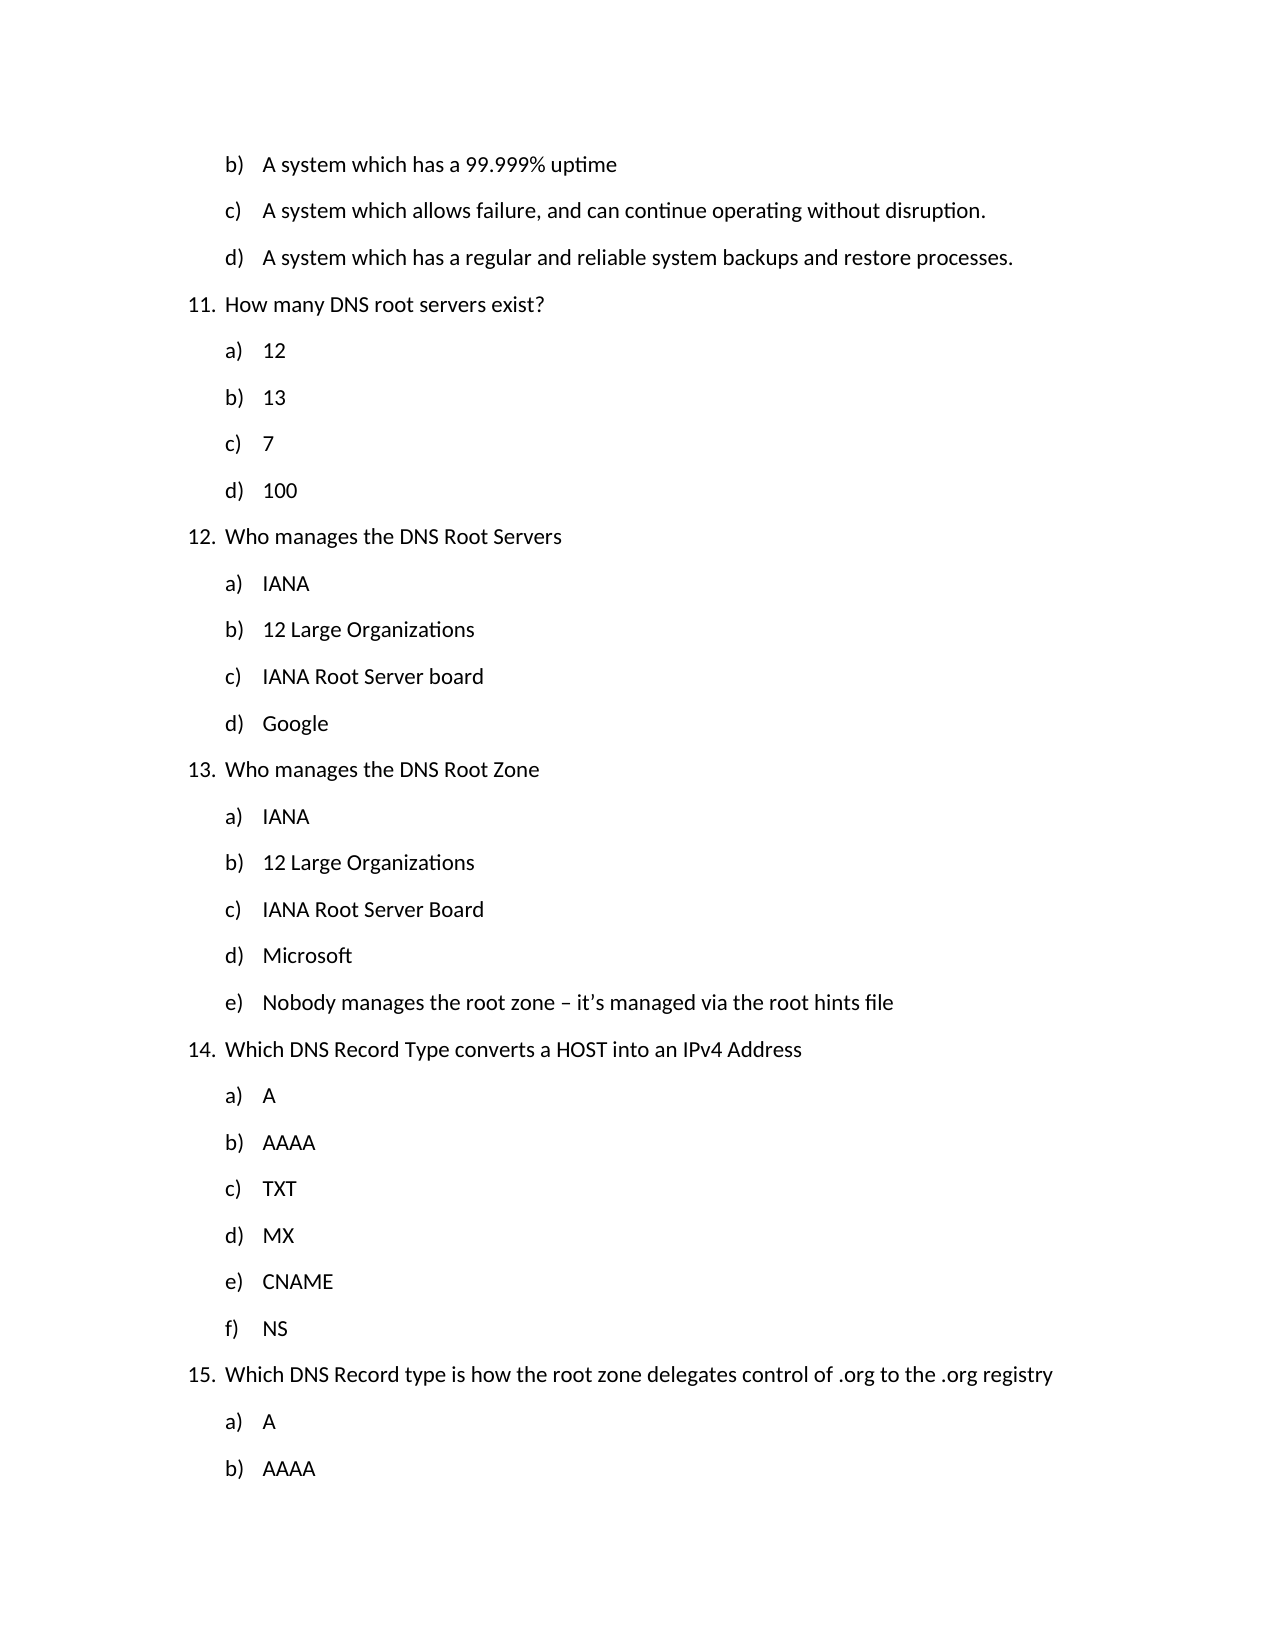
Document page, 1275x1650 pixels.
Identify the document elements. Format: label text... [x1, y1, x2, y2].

list TXT [225, 1174, 1125, 1202]
list 100 [225, 476, 1125, 504]
list Which DNS Record Type converts a HOST into an IPv4 Address [187, 1035, 1125, 1063]
list IANA [225, 569, 1125, 597]
list Microsoft [225, 942, 1125, 969]
list 13 [225, 383, 1125, 411]
list A system which has a regular and reliable system backups and restore processes. [225, 243, 1125, 271]
list AAAA [225, 1128, 1125, 1156]
list 12 Large Organizations [225, 848, 1125, 876]
list Which DNS Record type is how the root zone delegates control of .org to the .org registry [187, 1361, 1125, 1389]
list IANA [225, 802, 1125, 830]
list 12 Large Organizations [225, 616, 1125, 644]
list A system which allows failure, and can continue operating without disruption. [225, 197, 1125, 224]
list 12 [225, 336, 1125, 364]
list IANA Root Server board [225, 662, 1125, 690]
list Who manages the DNS Root Zone [187, 755, 1125, 783]
list A [225, 1407, 1125, 1435]
list A [225, 1081, 1125, 1109]
list AAAA [225, 1454, 1125, 1482]
list NS [225, 1314, 1125, 1342]
list 7 [225, 429, 1125, 457]
list IANA Root Server Board [225, 895, 1125, 923]
list CNAME [225, 1267, 1125, 1296]
list Nobody manages the root zone – it’s managed via the root hints file [225, 988, 1125, 1016]
list How many DNS root servers exist? [187, 290, 1125, 318]
list Google [225, 709, 1125, 737]
list Who manages the DNS Root Servers [187, 522, 1125, 551]
list A system which has a 99.999% uptime [225, 150, 1125, 178]
list MX [225, 1221, 1125, 1249]
